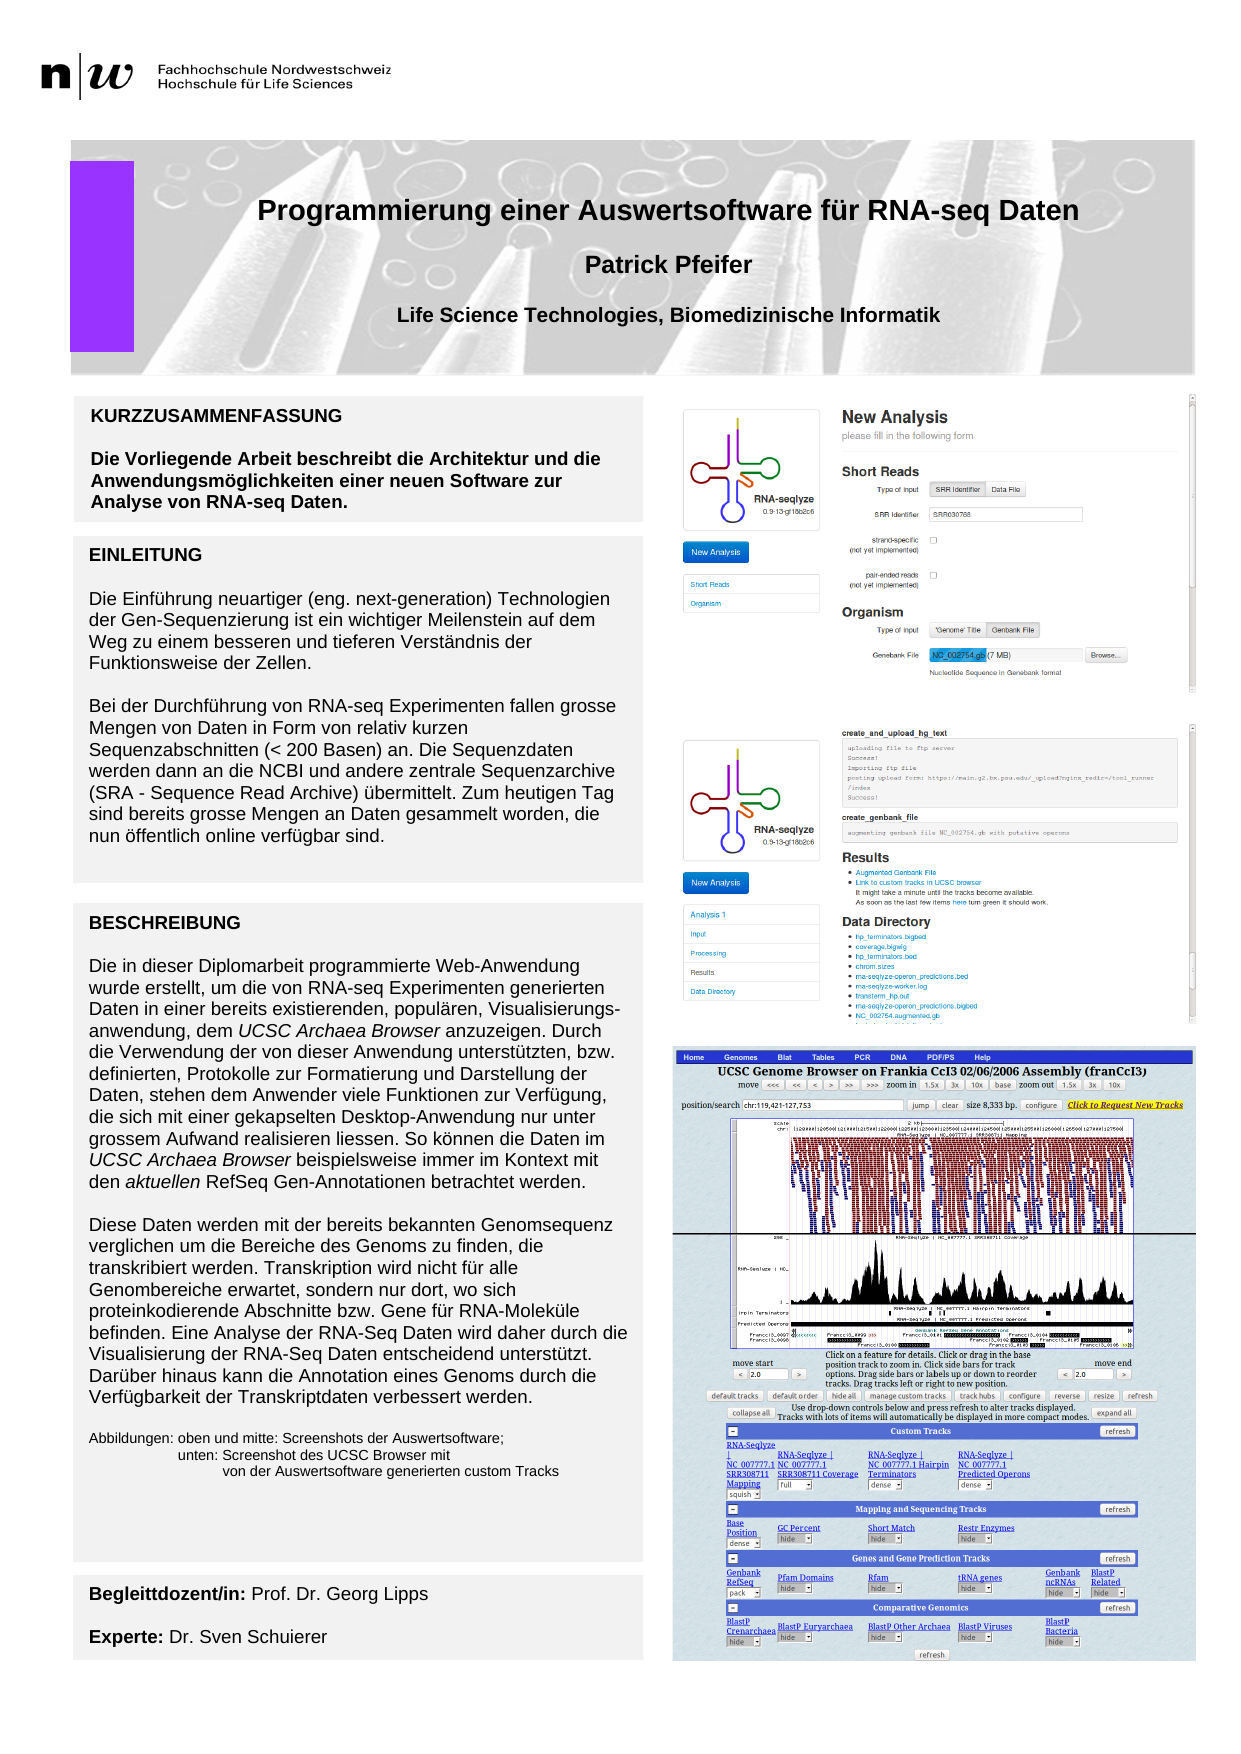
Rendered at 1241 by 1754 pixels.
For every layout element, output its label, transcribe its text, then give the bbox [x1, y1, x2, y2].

picture [672, 724, 1196, 1024]
text KURZZUSAMMENFASSUNG [90, 405, 643, 426]
picture [672, 1046, 1196, 1661]
text Analyse von RNA-seq Daten. [90, 491, 643, 513]
text Life Science Technologies, Biomedizinische Informatik [171, 303, 1166, 327]
text Die Vorliegende Arbeit beschreibt die Architektur und die [90, 448, 643, 469]
picture [70, 140, 1196, 376]
picture [41, 53, 391, 100]
text Patrick Pfeifer [171, 250, 1166, 279]
text Programmierung einer Auswertsoftware für RNA-seq Daten [171, 193, 1166, 226]
text Anwendungsmöglichkeiten einer neuen Software zur [90, 469, 643, 491]
picture [672, 394, 1196, 693]
